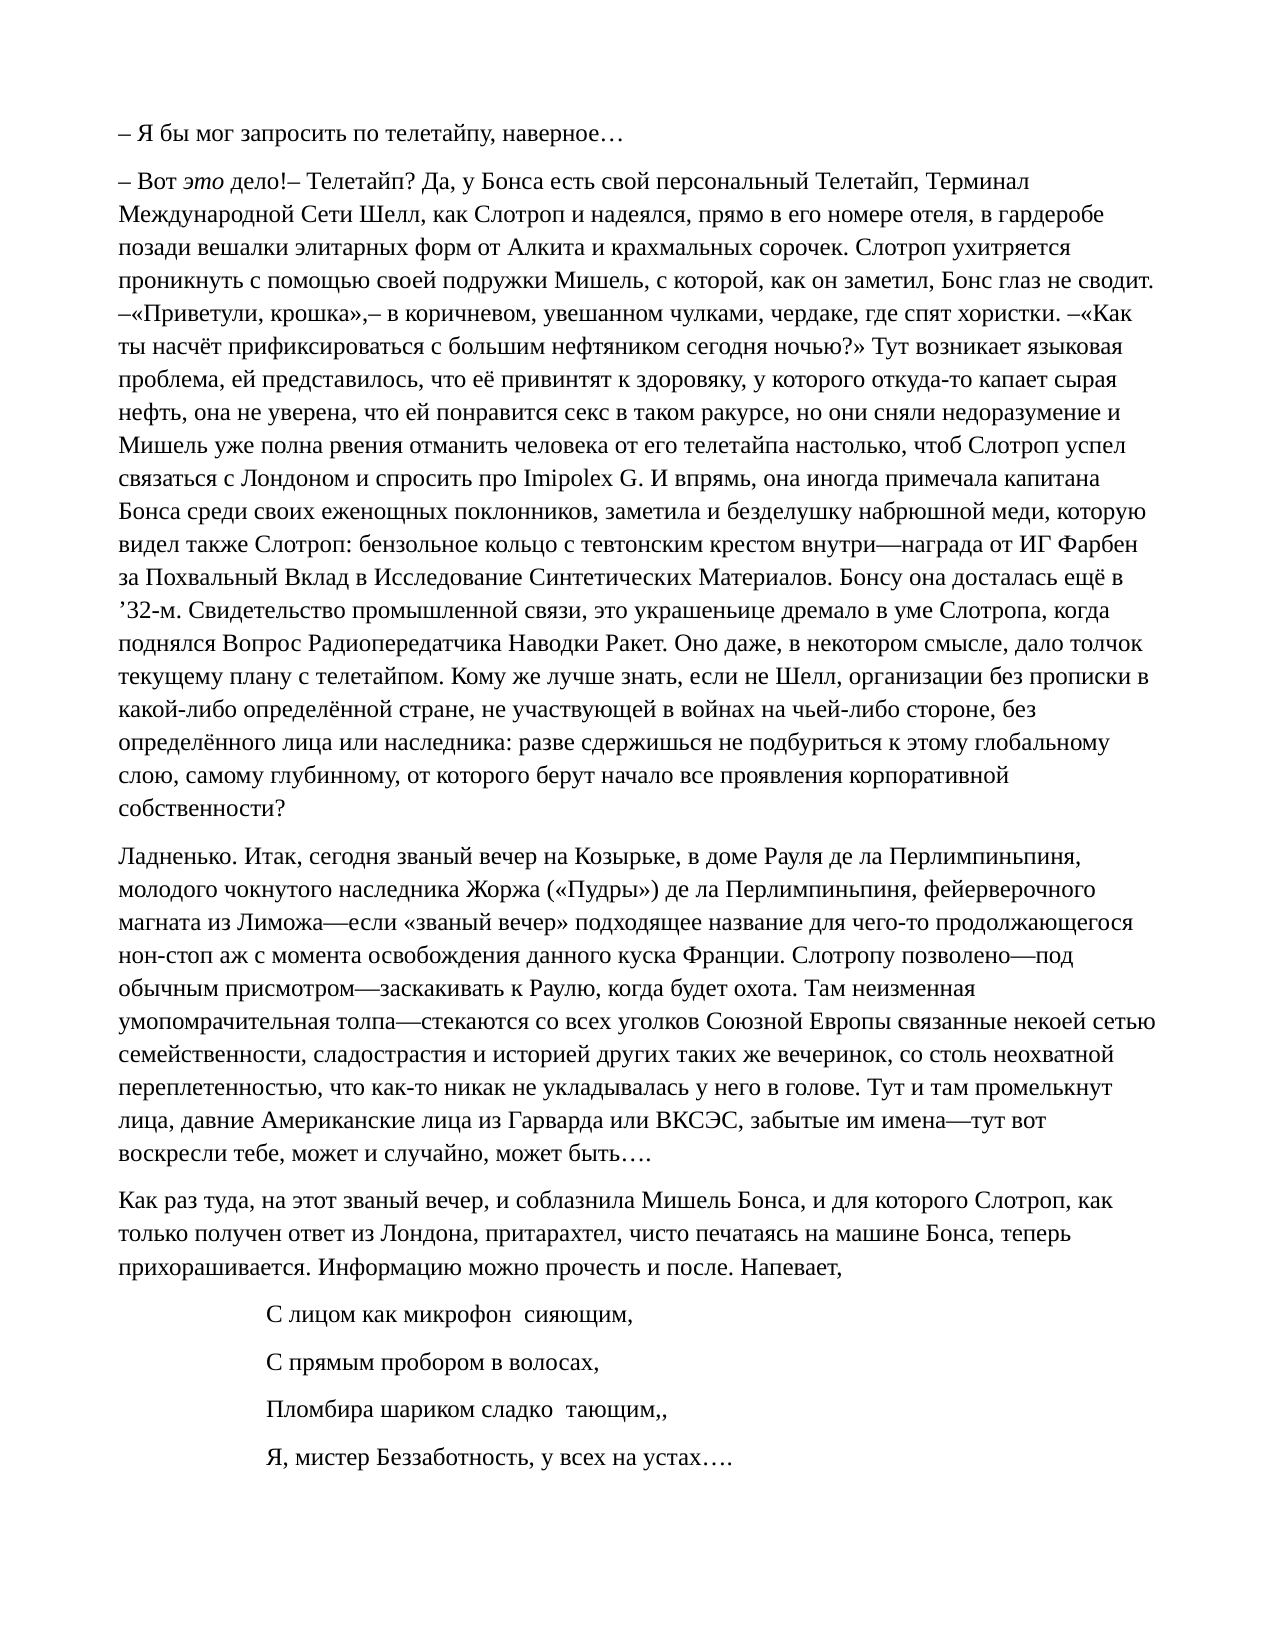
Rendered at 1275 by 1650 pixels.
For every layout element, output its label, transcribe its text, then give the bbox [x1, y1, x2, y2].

text С лицом как микрофон сияющим, [266, 1299, 1157, 1328]
text Ладненько. Итак, сегодня званый вечер на Козырьке, в доме Рауля де ла Перлимпиньпиня, молодого чокнутого наследника Жоржа («Пудры») де ла Перлимпиньпиня, фейерверочного магната из Лиможа—если «званый вечер» подходящее название для чего-то продолжающегося нон-стоп аж с момента освобождения данного куска Франции. Слотропу позволено—под обычным присмотром—заскакивать к Раулю, когда будет охота. Там неизменная умопомрачительная толпа—стекаются со всех уголков Союзной Европы связанные некоей сетью семейственности, сладострастия и историей других таких же вечеринок, со столь неохватной переплетенностью, что как-то никак не укладывалась у него в голове. Тут и там промелькнут лица, давние Американские лица из Гарварда или ВКСЭС, забытые им имена—тут вот воскресли тебе, может и случайно, может быть…. [118, 841, 1157, 1167]
text Пломбира шариком сладкo тающим,, [266, 1394, 1157, 1423]
text – Вот это дело!– Телетайп? Да, у Бонса есть свой персональный Телетайп, Терминал Международной Сети Шелл, как Слотроп и надеялся, прямо в его номере отеля, в гардеробе позади вешалки элитарных форм от Алкита и крахмальных сорочек. Слотроп ухитряется проникнуть с помощью своей подружки Мишель, с которой, как он заметил, Бонс глаз не сводит. –«Приветули, крошка»,– в коричневом, увешанном чулками, чердаке, где спят хористки. –«Как ты насчёт прификсироваться с большим нефтяником сегодня ночью?» Тут возникает языковая проблема, ей представилось, что её привинтят к здоровяку, у которого откуда-то капает сырая нефть, она не уверена, что ей понравится секс в таком ракурсе, но они сняли недоразумение и Мишель уже полна рвения отманить человека от его телетайпа настолько, чтоб Слотроп успел связаться с Лондоном и спросить про Imipolex G. И впрямь, она иногда примечала капитана Бонса среди своих еженощных поклонников, заметила и безделушку набрюшной меди, которую видел также Слотроп: бензольное кольцо с тевтонским крестом внутри—награда от ИГ Фарбен за Похвальный Вклад в Исследование Синтетических Материалов. Бонсу она досталась ещё в ’32-м. Свидетельство промышленной связи, это украшеньице дремало в уме Слотропа, когда поднялся Вопрос Радиопередатчика Наводки Ракет. Оно даже, в некотором смысле, дало толчок текущему плану с телетайпом. Кому же лучше знать, если не Шелл, организации без прописки в какой-либо определённой стране, не участвующей в войнах на чьей-либо стороне, без определённого лица или наследника: разве сдержишься не подбуриться к этому глобальному слою, самому глубинному, от которого берут начало все проявления корпоративной собственности? [118, 166, 1157, 822]
text С прямым пробором в волосах, [266, 1347, 1157, 1376]
text Я, мистер Беззаботность, у всех на устах…. [266, 1442, 1157, 1471]
text Как раз туда, на этот званый вечер, и соблазнила Мишель Бонса, и для которого Слотроп, как только получен ответ из Лондона, притарахтел, чисто печатаясь на машине Бонса, теперь прихорашивается. Информацию можно прочесть и после. Напевает, [118, 1186, 1157, 1280]
text – Я бы мог запросить по телетайпу, наверное… [118, 118, 1157, 147]
